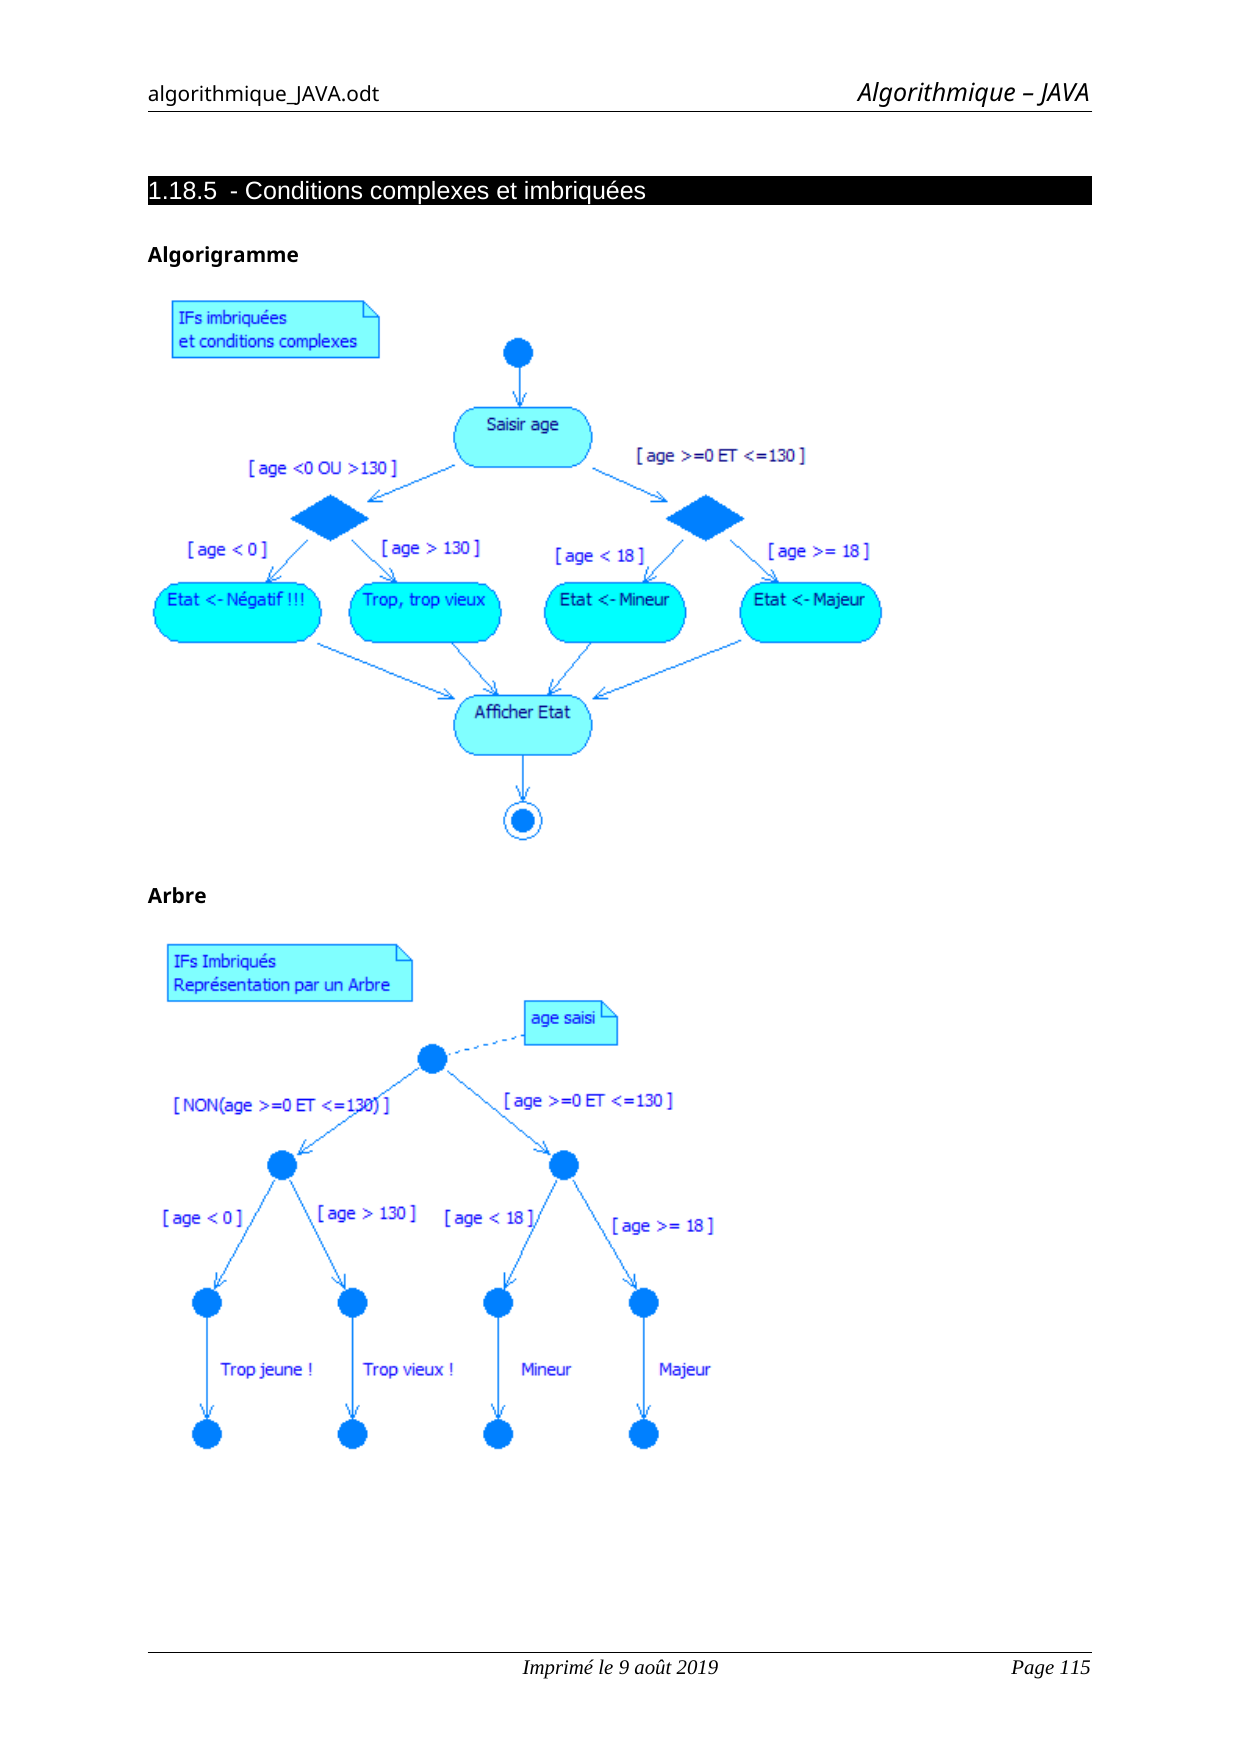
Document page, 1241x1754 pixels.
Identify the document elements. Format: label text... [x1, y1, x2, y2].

picture [147, 296, 890, 853]
picture [147, 938, 731, 1468]
text Arbre [148, 881, 1092, 910]
subtitle - Conditions complexes et imbriquées [148, 176, 1092, 205]
text Algorigramme [148, 240, 1092, 268]
